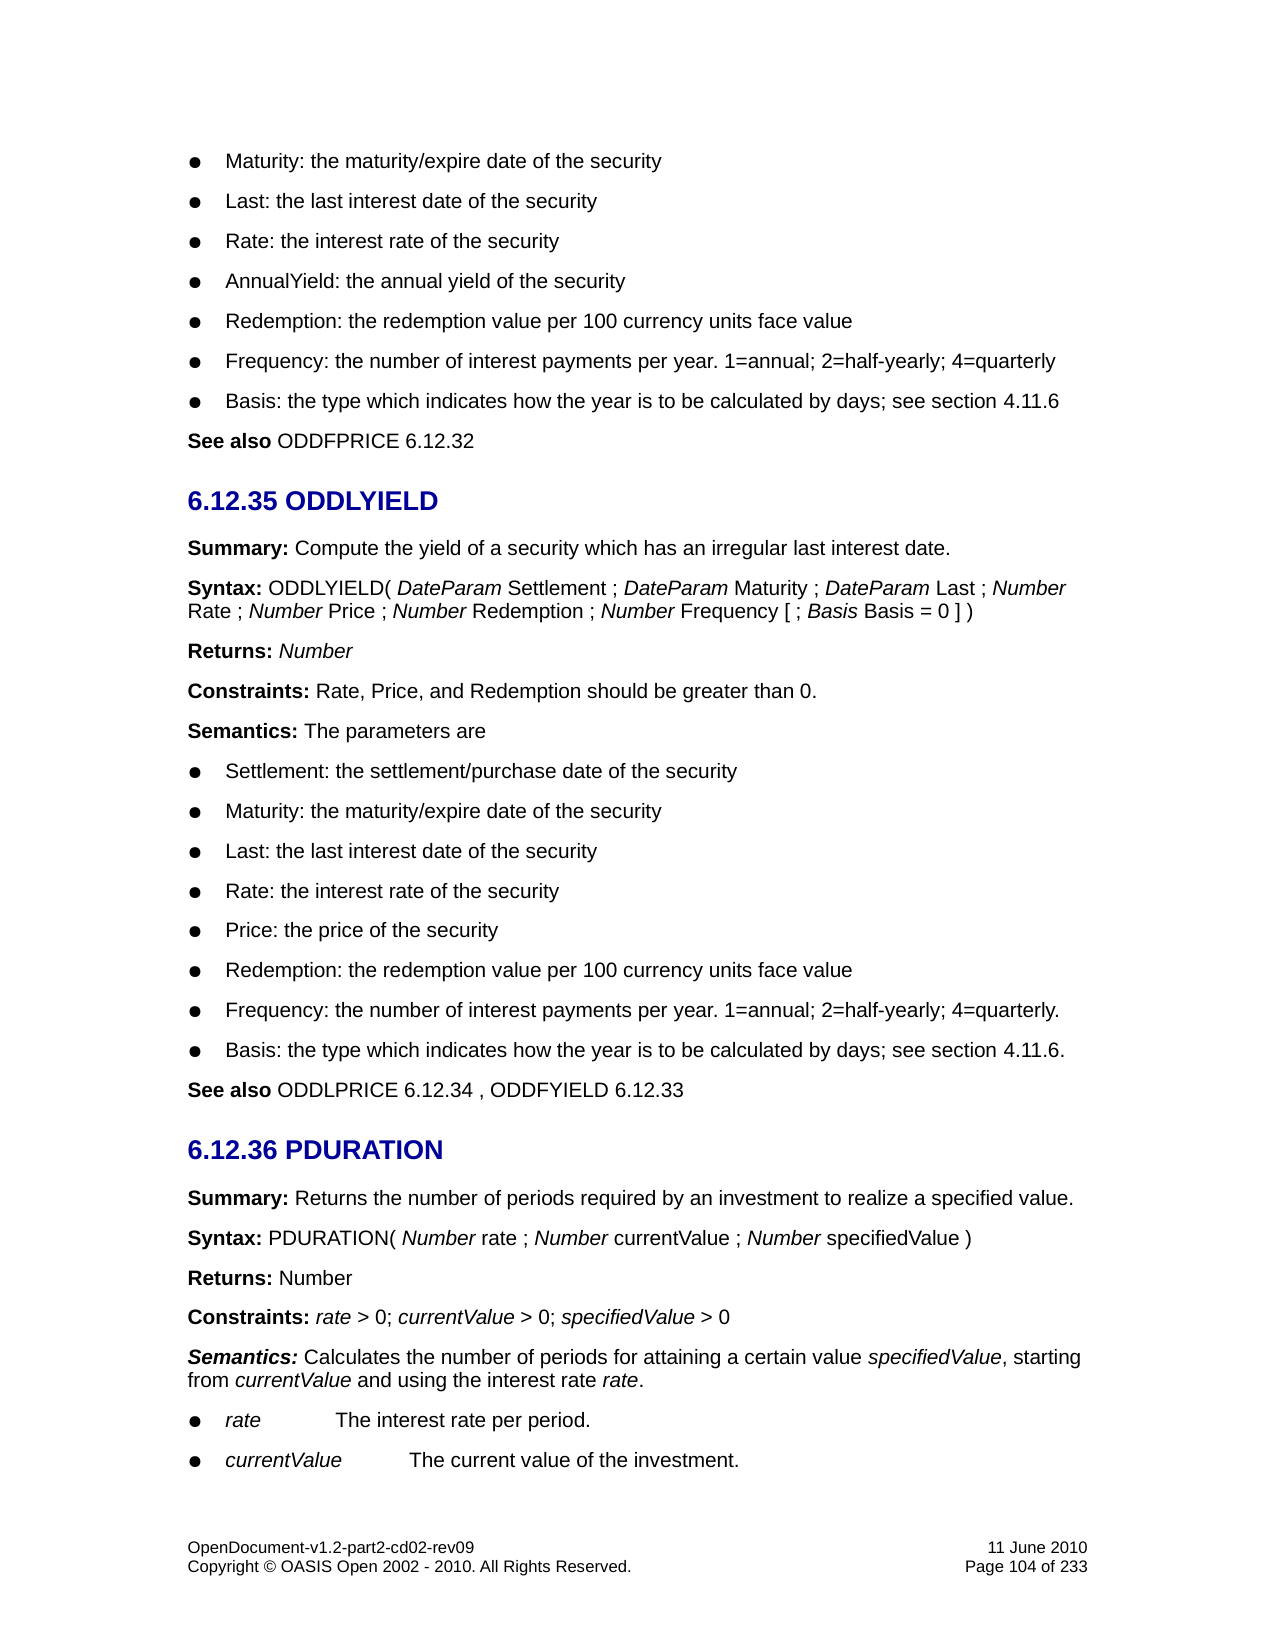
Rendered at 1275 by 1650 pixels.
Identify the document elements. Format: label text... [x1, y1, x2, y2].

list Maturity: the maturity/expire date of the security [187, 799, 1088, 823]
text Constraints: rate > 0; currentValue > 0; specifiedValue > 0 [187, 1306, 1088, 1329]
list Last: the last interest date of the security [187, 839, 1088, 863]
list Basis: the type which indicates how the year is to be calculated by days; see section 4.11.6. [187, 1039, 1088, 1062]
list Rate: the interest rate of the security [187, 230, 1088, 253]
subtitle PDURATION [187, 1135, 1088, 1166]
list Frequency: the number of interest payments per year. 1=annual; 2=half-yearly; 4=quarterly. [187, 999, 1088, 1022]
list Redemption: the redemption value per 100 currency units face value [187, 309, 1088, 333]
text Returns: Number [187, 1266, 1088, 1289]
text See also ODDLPRICE 6.12.34 , ODDFYIELD 6.12.33 [187, 1079, 1088, 1102]
text Summary: Compute the yield of a security which has an irregular last interest date. [187, 537, 1088, 560]
subtitle ODDLYIELD [187, 486, 1088, 516]
text Summary: Returns the number of periods required by an investment to realize a specified value. [187, 1186, 1088, 1209]
list Redemption: the redemption value per 100 currency units face value [187, 959, 1088, 982]
list Maturity: the maturity/expire date of the security [187, 150, 1088, 173]
list Basis: the type which indicates how the year is to be calculated by days; see section 4.11.6 [187, 389, 1088, 413]
list Price: the price of the security [187, 919, 1088, 942]
list Frequency: the number of interest payments per year. 1=annual; 2=half-yearly; 4=quarterly [187, 349, 1088, 373]
list Last: the last interest date of the security [187, 190, 1088, 213]
text Semantics: The parameters are [187, 720, 1088, 743]
text Semantics: Calculates the number of periods for attaining a certain value specifiedValue, starting from currentValue and using the interest rate rate. [187, 1346, 1088, 1392]
list currentValue The current value of the investment. [187, 1449, 1088, 1472]
text Syntax: PDURATION( Number rate ; Number currentValue ; Number specifiedValue ) [187, 1226, 1088, 1249]
text Constraints: Rate, Price, and Redemption should be greater than 0. [187, 680, 1088, 703]
text Returns: Number [187, 640, 1088, 663]
text Syntax: ODDLYIELD( DateParam Settlement ; DateParam Maturity ; DateParam Last ; Number Rate ; Number Price ; Number Redemption ; Number Frequency [ ; Basis Basis = 0 ] ) [187, 577, 1088, 623]
list rate The interest rate per period. [187, 1409, 1088, 1432]
list Settlement: the settlement/purchase date of the security [187, 759, 1088, 783]
list Rate: the interest rate of the security [187, 879, 1088, 902]
list AnnualYield: the annual yield of the security [187, 270, 1088, 293]
text See also ODDFPRICE 6.12.32 [187, 429, 1088, 452]
